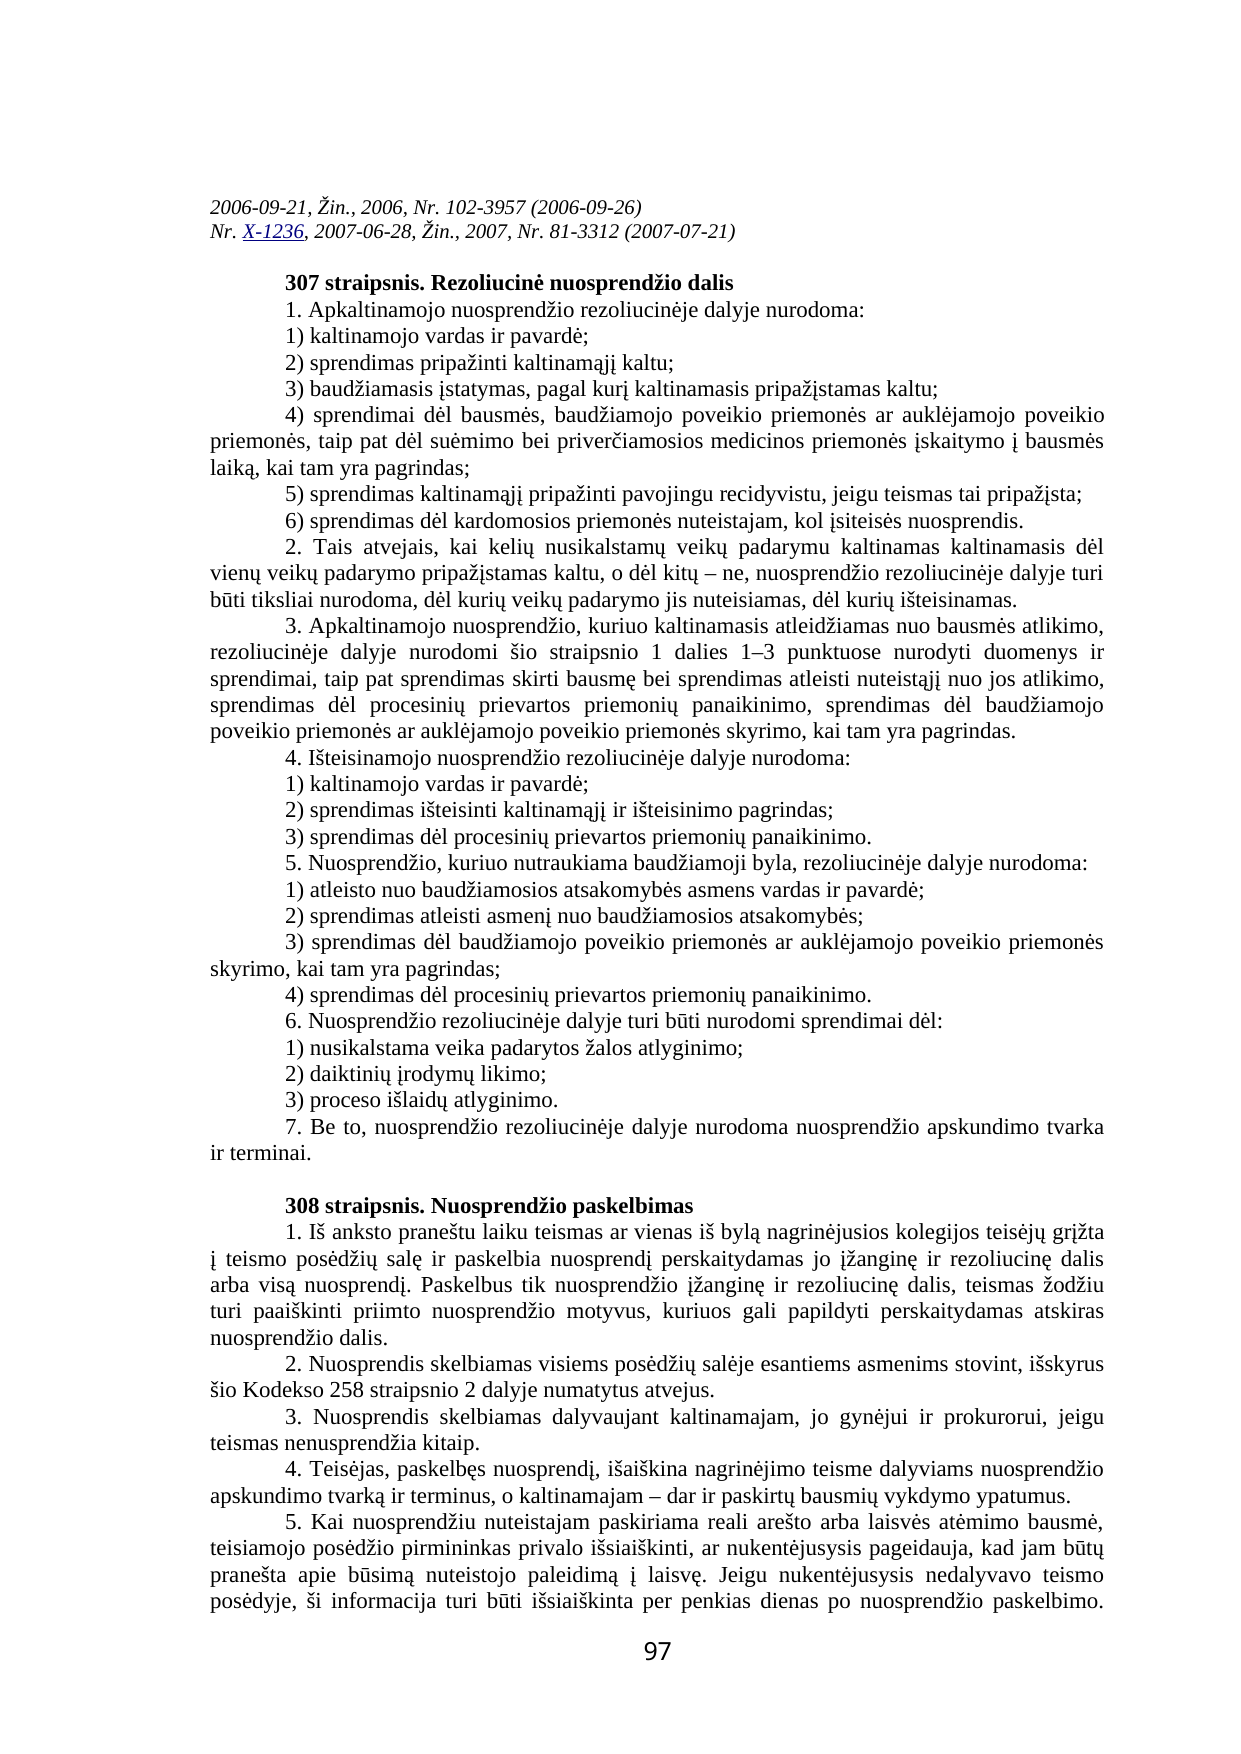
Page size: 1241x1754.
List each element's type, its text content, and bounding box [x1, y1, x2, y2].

text 1) atleisto nuo baudžiamosios atsakomybės asmens vardas ir pavardė; [210, 876, 1106, 902]
text 7. Be to, nuosprendžio rezoliucinėje dalyje nurodoma nuosprendžio apskundimo tvarka ir terminai. [210, 1113, 1106, 1166]
text 3. Apkaltinamojo nuosprendžio, kuriuo kaltinamasis atleidžiamas nuo bausmės atlikimo, rezoliucinėje dalyje nurodomi šio straipsnio 1 dalies 1–3 punktuose nurodyti duomenys ir sprendimai, taip pat sprendimas skirti bausmę bei sprendimas atleisti nuteistąjį nuo jos atlikimo, sprendimas dėl procesinių prievartos priemonių panaikinimo, sprendimas dėl baudžiamojo poveikio priemonės ar auklėjamojo poveikio priemonės skyrimo, kai tam yra pagrindas. [210, 612, 1106, 744]
text 2) sprendimas atleisti asmenį nuo baudžiamosios atsakomybės; [210, 902, 1106, 928]
text 1) nusikalstama veika padarytos žalos atlyginimo; [210, 1034, 1106, 1060]
text 1) kaltinamojo vardas ir pavardė; [210, 322, 1106, 348]
text 4) sprendimai dėl bausmės, baudžiamojo poveikio priemonės ar auklėjamojo poveikio priemonės, taip pat dėl suėmimo bei priverčiamosios medicinos priemonės įskaitymo į bausmės laiką, kai tam yra pagrindas; [210, 401, 1106, 480]
text 4) sprendimas dėl procesinių prievartos priemonių panaikinimo. [210, 981, 1106, 1007]
text 6) sprendimas dėl kardomosios priemonės nuteistajam, kol įsiteisės nuosprendis. [210, 507, 1106, 533]
text 6. Nuosprendžio rezoliucinėje dalyje turi būti nurodomi sprendimai dėl: [210, 1007, 1106, 1034]
text 5) sprendimas kaltinamąjį pripažinti pavojingu recidyvistu, jeigu teismas tai pripažįsta; [210, 480, 1106, 507]
text 1. Apkaltinamojo nuosprendžio rezoliucinėje dalyje nurodoma: [210, 296, 1106, 322]
text 2) sprendimas pripažinti kaltinamąjį kaltu; [210, 348, 1106, 375]
text Nr. X-1236, 2007-06-28, Žin., 2007, Nr. 81-3312 (2007-07-21) [210, 219, 1106, 243]
text 1. Iš anksto praneštu laiku teismas ar vienas iš bylą nagrinėjusios kolegijos teisėjų grįžta į teismo posėdžių salę ir paskelbia nuosprendį perskaitydamas jo įžanginę ir rezoliucinę dalis arba visą nuosprendį. Paskelbus tik nuosprendžio įžanginę ir rezoliucinę dalis, teismas žodžiu turi paaiškinti priimto nuosprendžio motyvus, kuriuos gali papildyti perskaitydamas atskiras nuosprendžio dalis. [210, 1218, 1106, 1350]
text 2) sprendimas išteisinti kaltinamąjį ir išteisinimo pagrindas; [210, 797, 1106, 823]
text 1) kaltinamojo vardas ir pavardė; [210, 770, 1106, 797]
text 5. Kai nuosprendžiu nuteistajam paskiriama reali arešto arba laisvės atėmimo bausmė, teisiamojo posėdžio pirmininkas privalo išsiaiškinti, ar nukentėjusysis pageidauja, kad jam būtų pranešta apie būsimą nuteistojo paleidimą į laisvę. Jeigu nukentėjusysis nedalyvavo teismo posėdyje, ši informacija turi būti išsiaiškinta per penkias dienas po nuosprendžio paskelbimo. [210, 1508, 1106, 1613]
text 308 straipsnis. Nuosprendžio paskelbimas [210, 1192, 1106, 1218]
text 3) proceso išlaidų atlyginimo. [210, 1086, 1106, 1113]
text 2006-09-21, Žin., 2006, Nr. 102-3957 (2006-09-26) [210, 195, 1106, 219]
text 3. Nuosprendis skelbiamas dalyvaujant kaltinamajam, jo gynėjui ir prokurorui, jeigu teismas nenusprendžia kitaip. [210, 1403, 1106, 1455]
text 3) sprendimas dėl baudžiamojo poveikio priemonės ar auklėjamojo poveikio priemonės skyrimo, kai tam yra pagrindas; [210, 928, 1106, 981]
text 2. Nuosprendis skelbiamas visiems posėdžių salėje esantiems asmenims stovint, išskyrus šio Kodekso 258 straipsnio 2 dalyje numatytus atvejus. [210, 1350, 1106, 1403]
text 3) sprendimas dėl procesinių prievartos priemonių panaikinimo. [210, 823, 1106, 849]
text 5. Nuosprendžio, kuriuo nutraukiama baudžiamoji byla, rezoliucinėje dalyje nurodoma: [210, 849, 1106, 876]
text 3) baudžiamasis įstatymas, pagal kurį kaltinamasis pripažįstamas kaltu; [210, 375, 1106, 401]
text 2) daiktinių įrodymų likimo; [210, 1060, 1106, 1086]
text 4. Išteisinamojo nuosprendžio rezoliucinėje dalyje nurodoma: [210, 744, 1106, 770]
text 4. Teisėjas, paskelbęs nuosprendį, išaiškina nagrinėjimo teisme dalyviams nuosprendžio apskundimo tvarką ir terminus, o kaltinamajam – dar ir paskirtų bausmių vykdymo ypatumus. [210, 1455, 1106, 1508]
text 307 straipsnis. Rezoliucinė nuosprendžio dalis [210, 269, 1106, 296]
text 2. Tais atvejais, kai kelių nusikalstamų veikų padarymu kaltinamas kaltinamasis dėl vienų veikų padarymo pripažįstamas kaltu, o dėl kitų – ne, nuosprendžio rezoliucinėje dalyje turi būti tiksliai nurodoma, dėl kurių veikų padarymo jis nuteisiamas, dėl kurių išteisinamas. [210, 533, 1106, 612]
